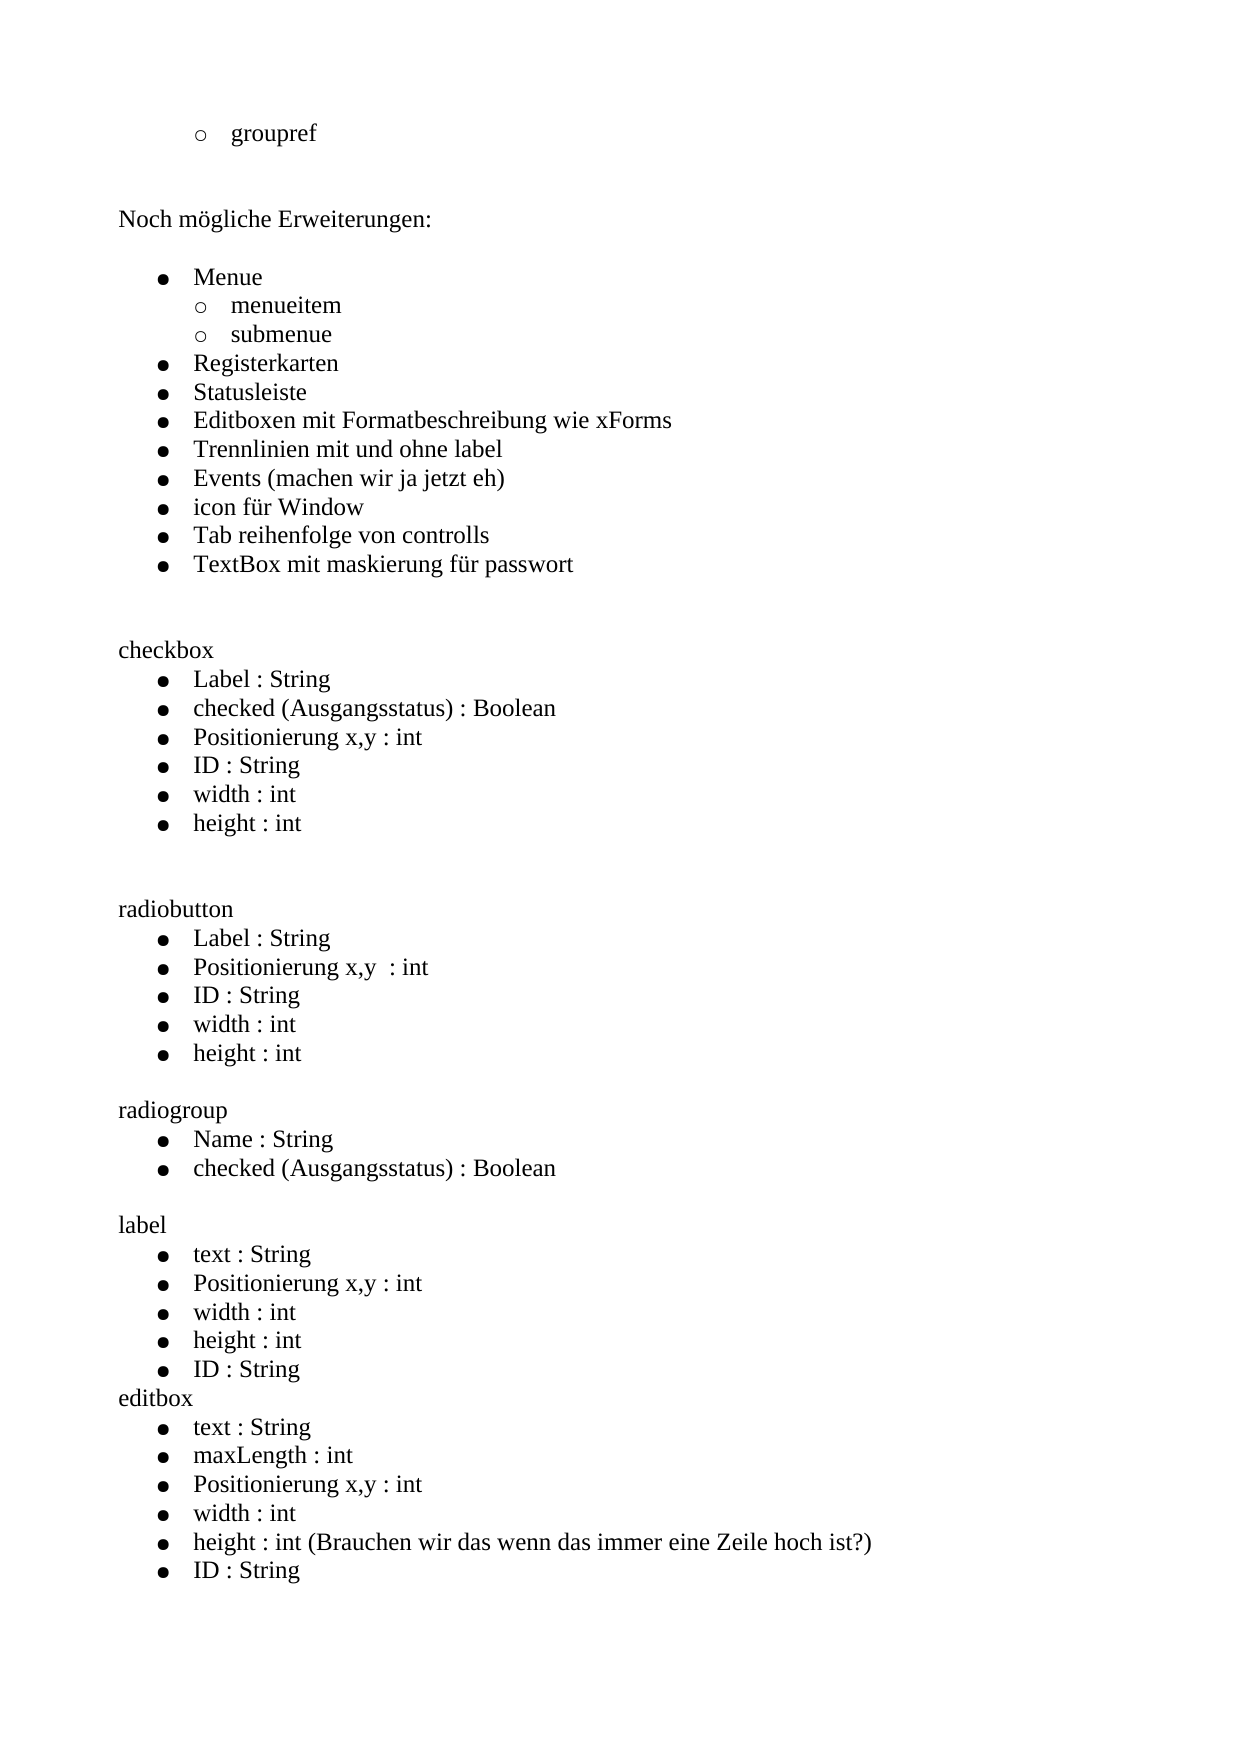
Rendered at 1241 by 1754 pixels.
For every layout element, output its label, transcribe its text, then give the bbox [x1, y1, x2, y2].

list menueitem [193, 291, 1122, 319]
list height : int [156, 1326, 1122, 1354]
list Editboxen mit Formatbeschreibung wie xForms [156, 406, 1122, 434]
text radiobutton [118, 894, 1122, 923]
list height : int (Brauchen wir das wenn das immer eine Zeile hoch ist?) [156, 1527, 1122, 1556]
list width : int [156, 779, 1122, 808]
list Positionierung x,y : int [156, 952, 1122, 981]
list checked (Ausgangsstatus) : Boolean [156, 1153, 1122, 1182]
list icon für Window [156, 492, 1122, 521]
list Events (machen wir ja jetzt eh) [156, 463, 1122, 492]
list TextBox mit maskierung für passwort [156, 549, 1122, 578]
list Positionierung x,y : int [156, 1268, 1122, 1297]
text label [118, 1211, 1122, 1239]
list Positionierung x,y : int [156, 722, 1122, 751]
list ID : String [156, 981, 1122, 1009]
text Noch mögliche Erweiterungen: [118, 204, 1122, 233]
list checked (Ausgangsstatus) : Boolean [156, 693, 1122, 722]
list Name : String [156, 1124, 1122, 1153]
text radiogroup [118, 1096, 1122, 1124]
list Menue [156, 262, 1122, 291]
list maxLength : int [156, 1441, 1122, 1469]
list ID : String [156, 751, 1122, 779]
list ID : String [156, 1556, 1122, 1584]
list text : String [156, 1239, 1122, 1268]
list Positionierung x,y : int [156, 1469, 1122, 1498]
list Label : String [156, 664, 1122, 693]
list width : int [156, 1297, 1122, 1326]
list Label : String [156, 923, 1122, 952]
list height : int [156, 808, 1122, 837]
list groupref [193, 118, 1122, 147]
list submenue [193, 319, 1122, 348]
list Statusleiste [156, 377, 1122, 406]
text checkbox [118, 636, 1122, 664]
list Tab reihenfolge von controlls [156, 521, 1122, 549]
list height : int [156, 1038, 1122, 1067]
list width : int [156, 1009, 1122, 1038]
text editbox [118, 1383, 1122, 1412]
list width : int [156, 1498, 1122, 1527]
list Trennlinien mit und ohne label [156, 434, 1122, 463]
list Registerkarten [156, 348, 1122, 377]
list ID : String [156, 1354, 1122, 1383]
list text : String [156, 1412, 1122, 1441]
